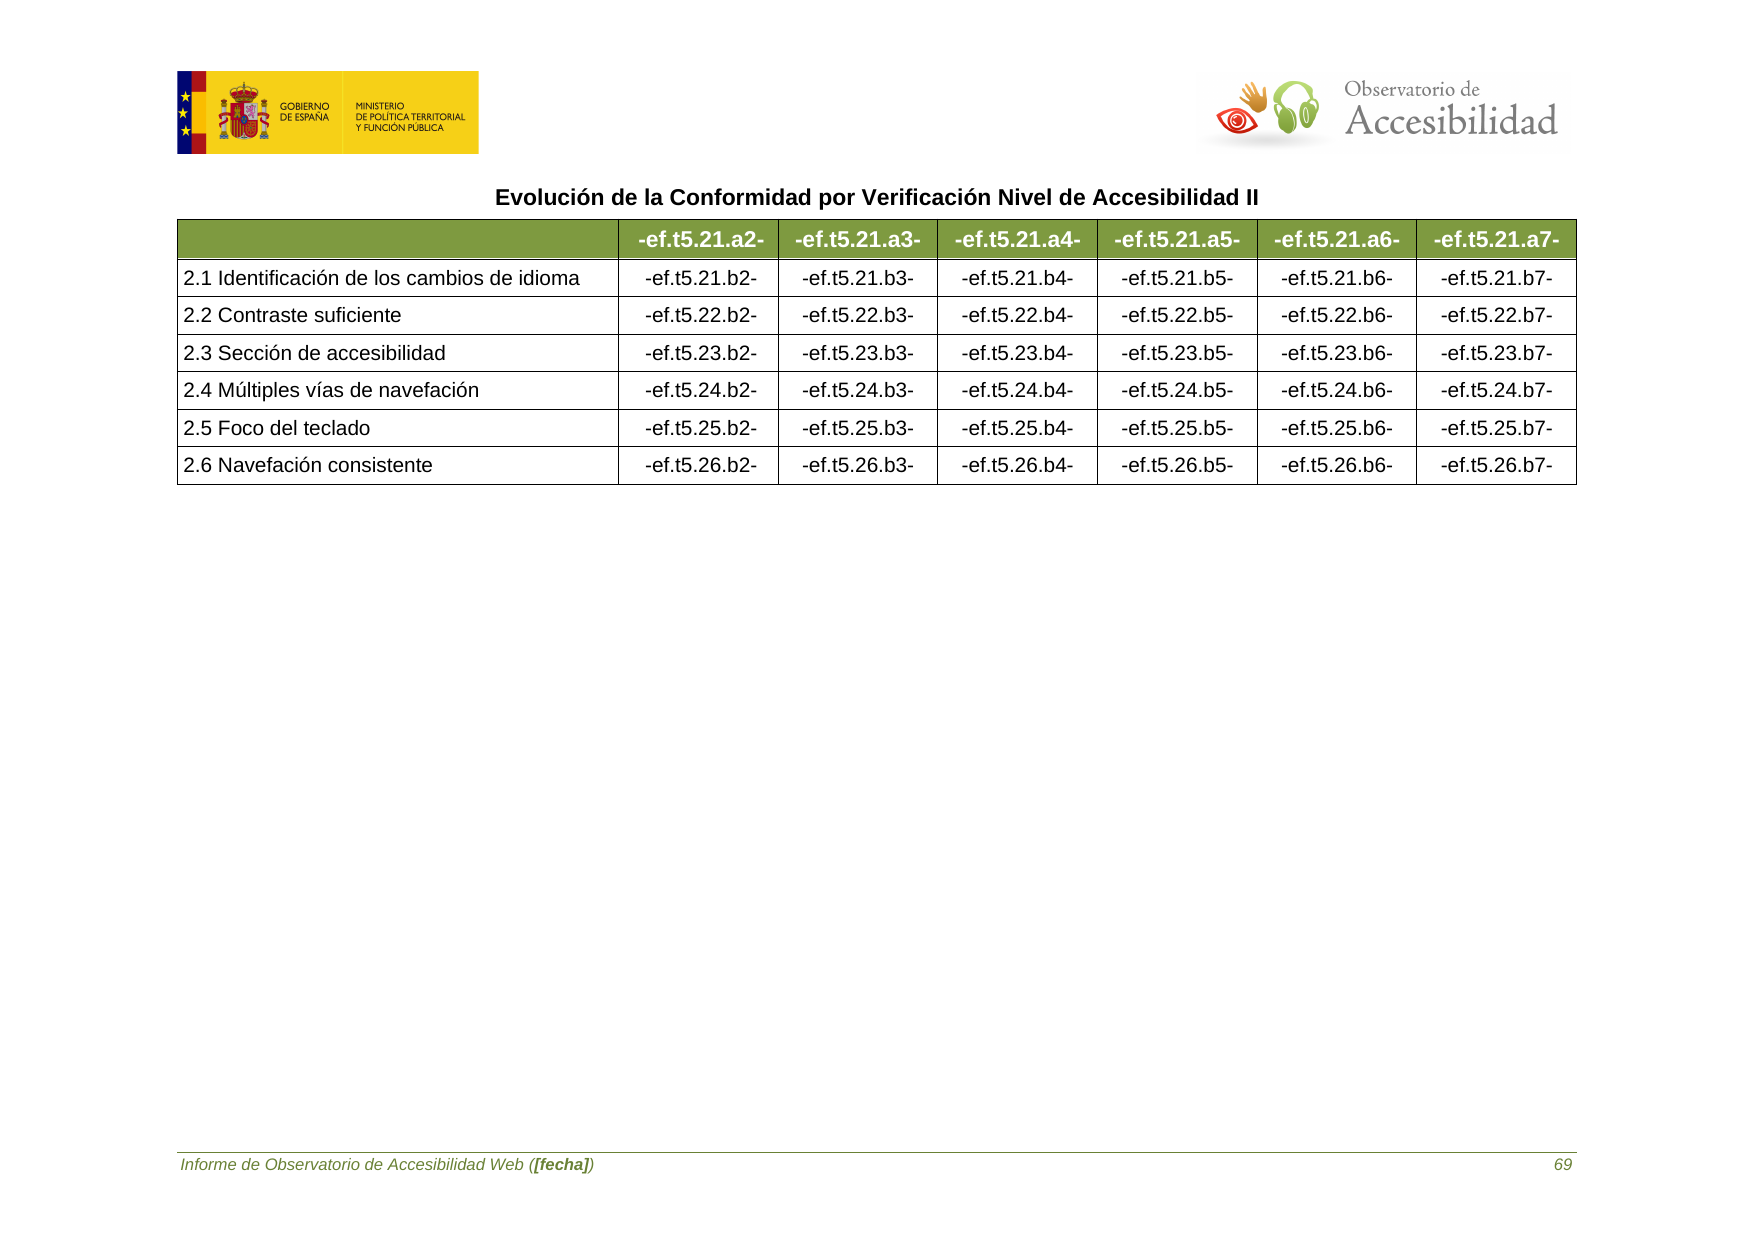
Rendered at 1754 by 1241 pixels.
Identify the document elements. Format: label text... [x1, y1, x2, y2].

table_cell -ef.t5.21.b3- [779, 260, 937, 296]
table_cell -ef.t5.26.b7- [1417, 447, 1576, 483]
table_cell -ef.t5.25.b5- [1098, 410, 1257, 446]
table_header -ef.t5.21.a5- [1098, 220, 1257, 258]
table_cell -ef.t5.23.b2- [619, 335, 778, 371]
table_cell -ef.t5.24.b6- [1258, 372, 1416, 408]
table_cell -ef.t5.22.b3- [779, 297, 937, 333]
table_cell -ef.t5.23.b6- [1258, 335, 1416, 371]
table_cell -ef.t5.21.b7- [1417, 260, 1576, 296]
table_cell 2.3 Sección de accesibilidad [178, 335, 618, 371]
table_cell -ef.t5.23.b4- [938, 335, 1097, 371]
table_cell -ef.t5.24.b2- [619, 372, 778, 408]
table_cell -ef.t5.25.b4- [938, 410, 1097, 446]
table_cell -ef.t5.25.b2- [619, 410, 778, 446]
table_cell -ef.t5.22.b5- [1098, 297, 1257, 333]
table_cell -ef.t5.23.b7- [1417, 335, 1576, 371]
table_cell -ef.t5.21.b6- [1258, 260, 1416, 296]
table_cell -ef.t5.22.b2- [619, 297, 778, 333]
table_cell -ef.t5.22.b4- [938, 297, 1097, 333]
table_cell -ef.t5.26.b4- [938, 447, 1097, 483]
text Evolución de la Conformidad por Verificación Nivel de Accesibilidad II [177, 184, 1577, 211]
picture [177, 71, 479, 154]
table_cell -ef.t5.26.b2- [619, 447, 778, 483]
table_cell -ef.t5.22.b7- [1417, 297, 1576, 333]
table_cell -ef.t5.23.b5- [1098, 335, 1257, 371]
table_cell -ef.t5.23.b3- [779, 335, 937, 371]
table_cell 2.4 Múltiples vías de navefación [178, 372, 618, 408]
table_cell -ef.t5.24.b4- [938, 372, 1097, 408]
table_cell -ef.t5.24.b7- [1417, 372, 1576, 408]
table_cell 2.6 Navefación consistente [178, 447, 618, 483]
table_cell -ef.t5.21.b5- [1098, 260, 1257, 296]
table_cell -ef.t5.22.b6- [1258, 297, 1416, 333]
table_header -ef.t5.21.a2- [619, 220, 778, 258]
table_cell -ef.t5.25.b7- [1417, 410, 1576, 446]
table_cell -ef.t5.24.b5- [1098, 372, 1257, 408]
table_cell -ef.t5.26.b3- [779, 447, 937, 483]
table_header -ef.t5.21.a4- [938, 220, 1097, 258]
table_header -ef.t5.21.a7- [1417, 220, 1576, 258]
table_cell -ef.t5.21.b4- [938, 260, 1097, 296]
table_cell -ef.t5.25.b3- [779, 410, 937, 446]
table_cell 2.2 Contraste suficiente [178, 297, 618, 333]
table_cell -ef.t5.21.b2- [619, 260, 778, 296]
table_cell -ef.t5.26.b5- [1098, 447, 1257, 483]
picture [1196, 72, 1572, 154]
table_cell 2.1 Identificación de los cambios de idioma [178, 260, 618, 296]
table_cell -ef.t5.25.b6- [1258, 410, 1416, 446]
table_header -ef.t5.21.a6- [1258, 220, 1416, 258]
table_cell -ef.t5.26.b6- [1258, 447, 1416, 483]
table_cell -ef.t5.24.b3- [779, 372, 937, 408]
table_header [178, 220, 618, 258]
table_header -ef.t5.21.a3- [779, 220, 937, 258]
table_cell 2.5 Foco del teclado [178, 410, 618, 446]
